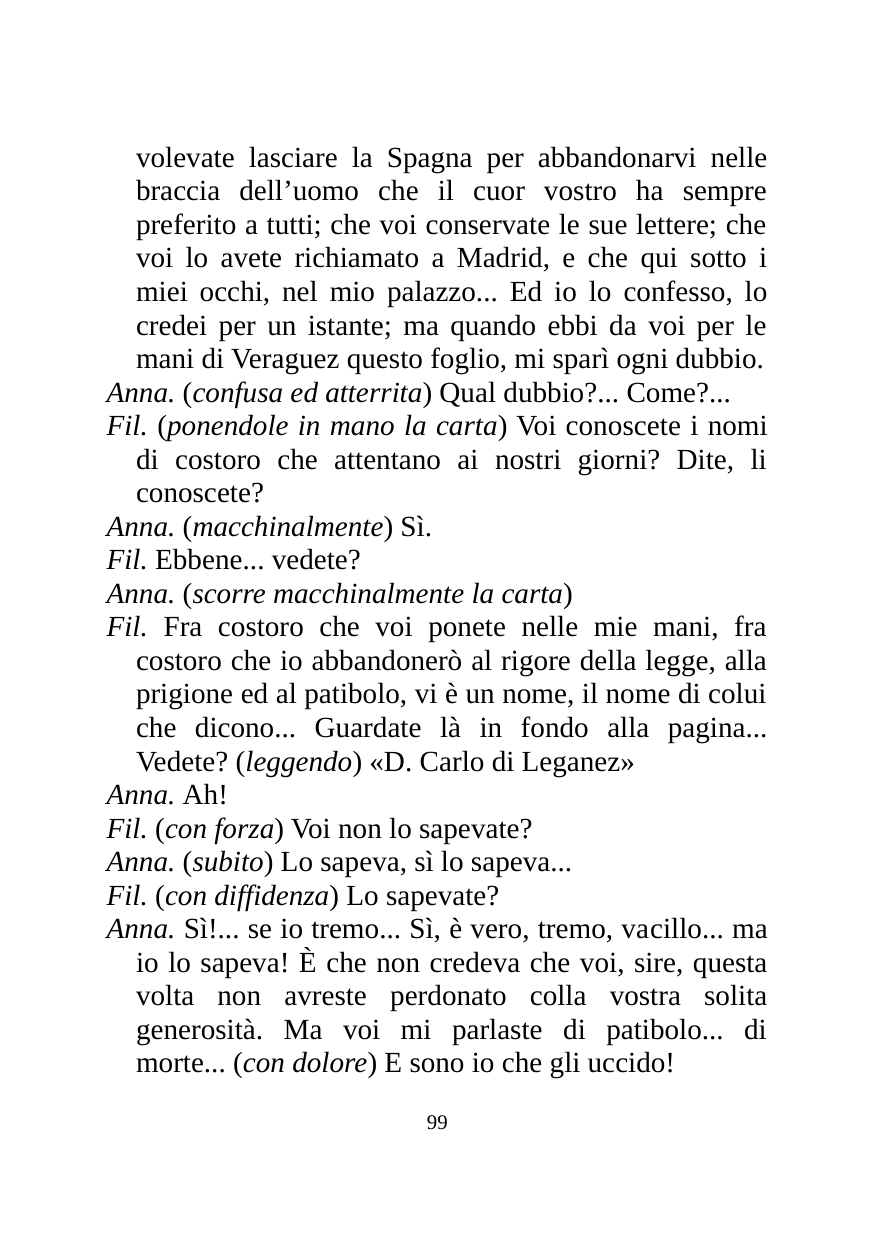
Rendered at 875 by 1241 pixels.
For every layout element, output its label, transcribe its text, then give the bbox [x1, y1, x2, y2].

text volevate lasciare la Spagna per abbandonarvi nelle braccia dell’uomo che il cuor vostro ha sempre preferito a tutti; che voi conservate le sue lettere; che voi lo avete richiamato a Madrid, e che qui sotto i miei occhi, nel mio palazzo... Ed io lo confesso, lo credei per un istante; ma quando ebbi da voi per le mani di Veraguez questo foglio, mi sparì ogni dubbio. [106, 140, 768, 375]
text Fil. (con forza) Voi non lo sapevate? [106, 811, 768, 844]
text Fil. (ponendole in mano la carta) Voi conoscete i nomi di costoro che attentano ai nostri giorni? Dite, li conoscete? [106, 408, 768, 509]
text Anna. (macchinalmente) Sì. [106, 509, 768, 542]
text Anna. Ah! [106, 777, 768, 811]
text Anna. (subito) Lo sapeva, sì lo sapeva... [106, 844, 768, 878]
text Fil. Fra costoro che voi ponete nelle mie mani, fra costoro che io abbandonerò al rigore della legge, alla prigione ed al patibolo, vi è un nome, il nome di colui che dicono... Guardate là in fondo alla pagina... Vedete? (leggendo) «D. Carlo di Leganez» [106, 609, 768, 777]
text Anna. (scorre macchinalmente la carta) [106, 576, 768, 609]
text Anna. (confusa ed atterrita) Qual dubbio?... Come?... [106, 375, 768, 408]
text Fil. (con diffidenza) Lo sapevate? [106, 878, 768, 911]
text Fil. Ebbene... vedete? [106, 542, 768, 576]
text Anna. Sì!... se io tremo... Sì, è vero, tremo, vacillo... ma io lo sapeva! È che non credeva che voi, sire, questa volta non avreste perdonato colla vostra solita generosità. Ma voi mi parlaste di patibolo... di morte... (con dolore) E sono io che gli uccido! [106, 911, 768, 1079]
